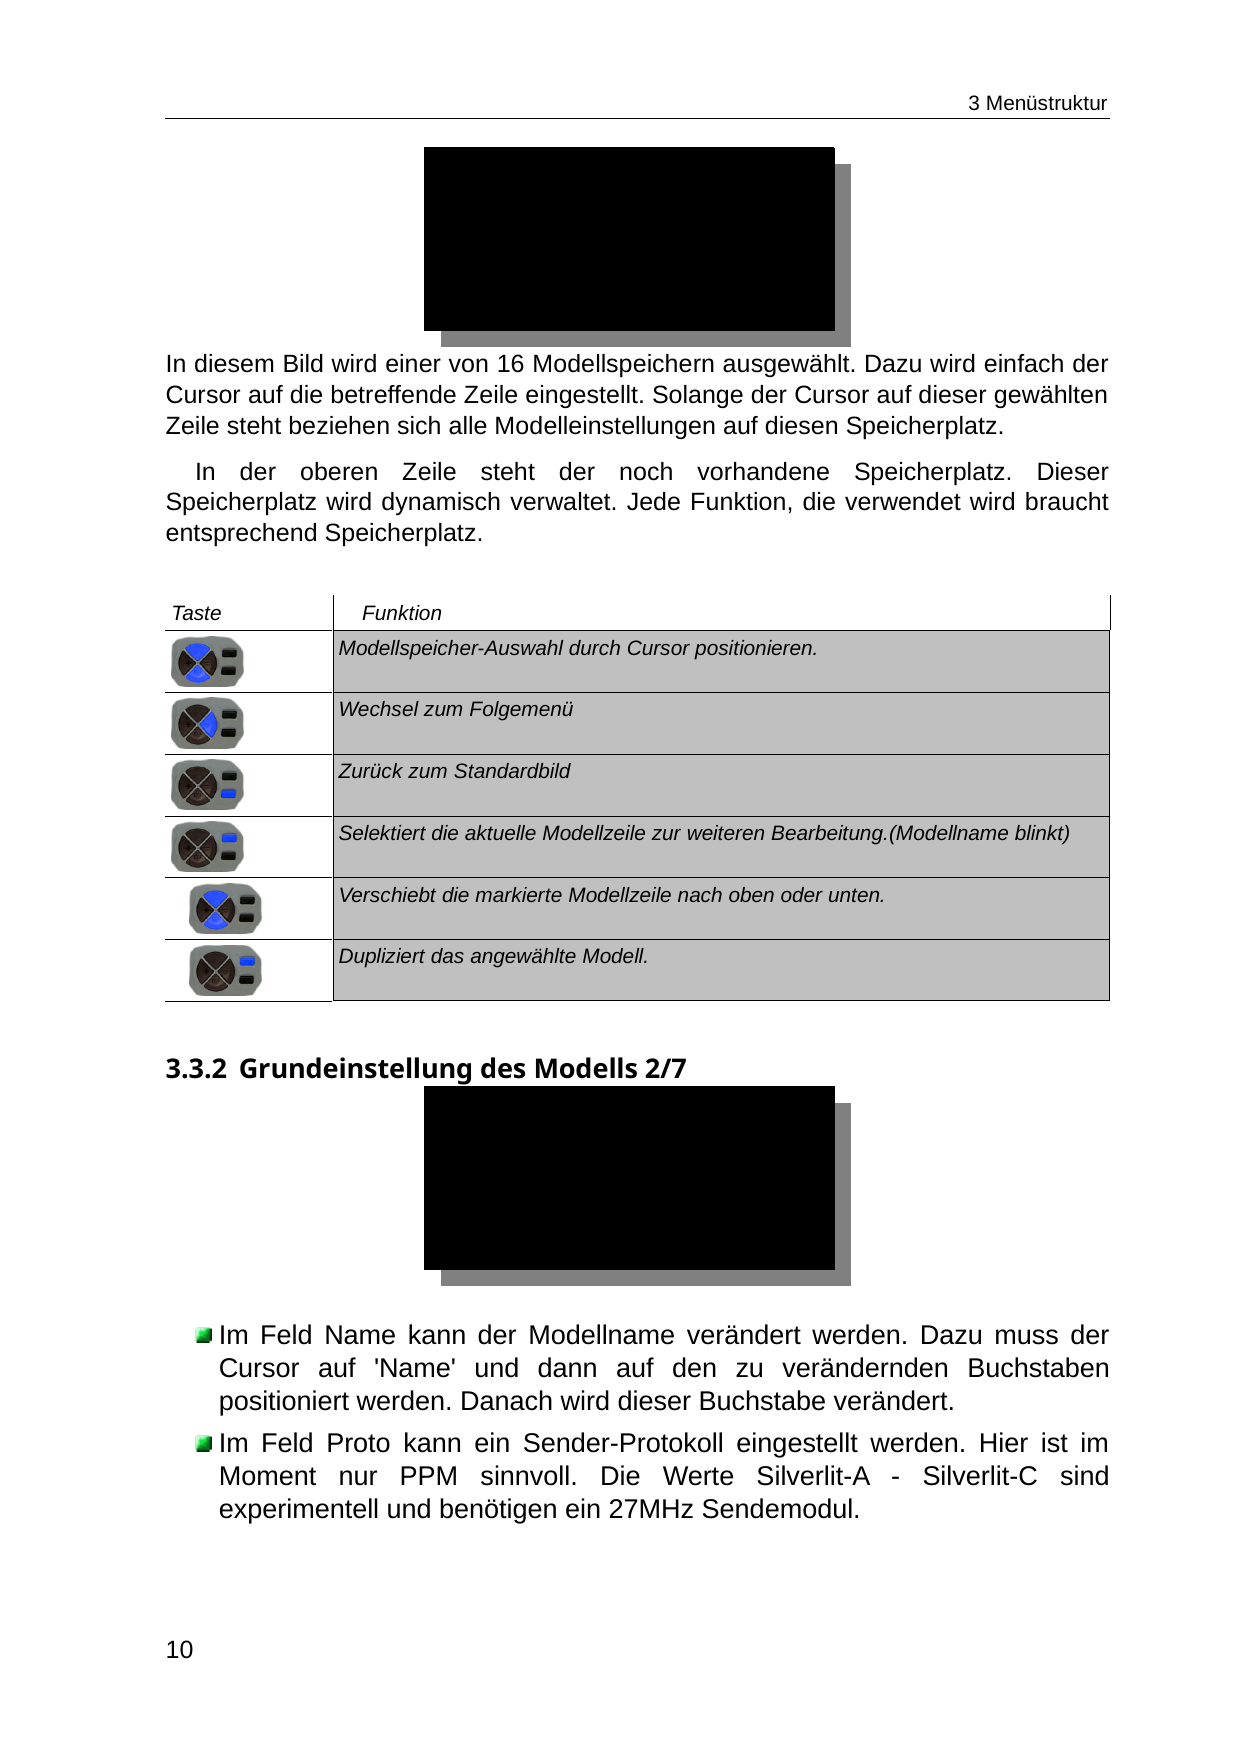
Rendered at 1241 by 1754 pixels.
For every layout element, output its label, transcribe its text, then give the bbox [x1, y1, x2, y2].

subtitle Grundeinstellung des Modells 2/7 [165, 1049, 1110, 1086]
picture [171, 759, 245, 810]
table_cell [165, 755, 332, 816]
table_cell [165, 631, 332, 692]
table_cell [165, 817, 332, 877]
picture [195, 1327, 212, 1343]
table_cell Modellspeicher-Auswahl durch Cursor positionieren. [334, 631, 1109, 692]
text In der oberen Zeile steht der noch vorhandene Speicherplatz. Dieser Speicherplatz wird dynamisch verwaltet. Jede Funktion, die verwendet wird braucht entsprechend Speicherplatz. [165, 457, 1110, 547]
table_header Taste [165, 595, 332, 630]
list Im Feld Proto kann ein Sender-Protokoll eingestellt werden. Hier ist im Moment nur PPM sinnvoll. Die Werte Silverlit-A - Silverlit-C sind experimentell und benötigen ein 27MHz Sendemodul. [165, 1428, 1110, 1524]
table_cell [165, 878, 332, 939]
picture [189, 883, 263, 934]
table_cell [165, 940, 332, 1001]
picture [189, 945, 263, 996]
picture [171, 697, 245, 749]
table_cell [165, 693, 332, 754]
table_cell Zurück zum Standardbild [334, 755, 1109, 816]
table_header Funktion [334, 595, 1110, 630]
table_cell Verschiebt die markierte Modellzeile nach oben oder unten. [334, 878, 1109, 939]
table_cell Selektiert die aktuelle Modellzeile zur weiteren Bearbeitung.(Modellname blinkt) [334, 817, 1109, 877]
text In diesem Bild wird einer von 16 Modellspeichern ausgewählt. Dazu wird einfach der Cursor auf die betreffende Zeile eingestellt. Solange der Cursor auf dieser gewählten Zeile steht beziehen sich alle Modelleinstellungen auf diesen Speicherplatz. [165, 147, 1110, 440]
picture [195, 1435, 212, 1452]
list Im Feld Name kann der Modellname verändert werden. Dazu muss der Cursor auf 'Name' und dann auf den zu verändernden Buchstaben positioniert werden. Danach wird dieser Buchstabe verändert. [165, 1320, 1110, 1416]
table_cell Wechsel zum Folgemenü [334, 693, 1109, 754]
picture [171, 821, 245, 872]
picture [171, 636, 245, 687]
table_cell Dupliziert das angewählte Modell. [334, 940, 1109, 1000]
